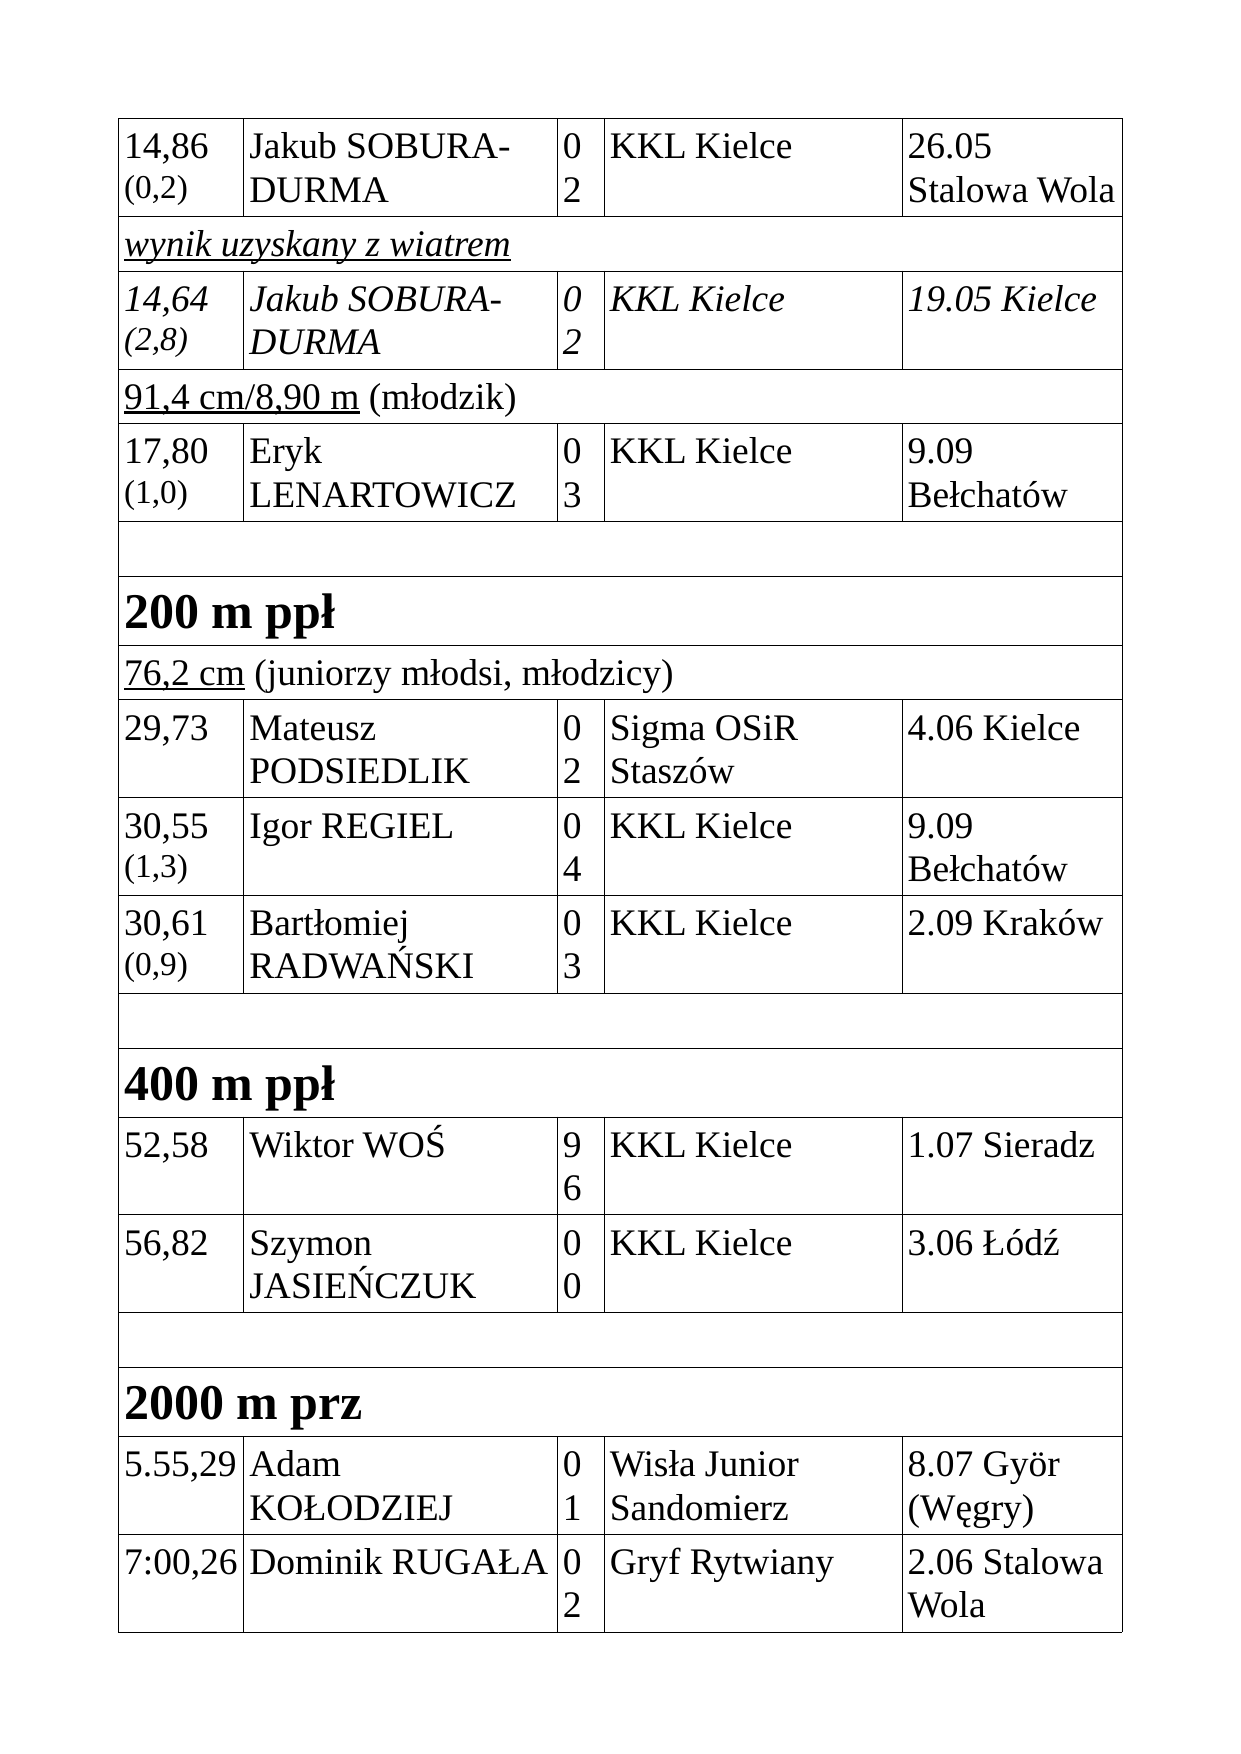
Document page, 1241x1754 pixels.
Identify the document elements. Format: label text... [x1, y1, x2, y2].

table_cell 30,55 (1,3) [119, 798, 243, 895]
table_cell 04 [558, 798, 604, 895]
table_cell 03 [558, 424, 604, 521]
table_cell 17,80 (1,0) [119, 424, 243, 521]
table_cell [119, 1313, 1122, 1367]
table_cell 14,64 (2,8) [119, 272, 243, 368]
table_cell 76,2 cm (juniorzy młodsi, młodzicy) [119, 646, 1122, 699]
table_cell Eryk LENARTOWICZ [244, 424, 557, 521]
table_cell 400 m ppł [119, 1049, 1122, 1117]
table_cell 8.07 Györ (Węgry) [903, 1437, 1122, 1534]
table_cell 1.07 Sieradz [903, 1118, 1122, 1214]
table_cell Sigma OSiR Staszów [605, 700, 902, 797]
table_cell 4.06 Kielce [903, 700, 1122, 797]
table_cell Bartłomiej RADWAŃSKI [244, 896, 557, 993]
table_cell 56,82 [119, 1215, 243, 1312]
table_cell KKL Kielce [605, 119, 902, 216]
table_cell 14,86 (0,2) [119, 119, 243, 216]
table_cell [119, 994, 1122, 1047]
table_cell Mateusz PODSIEDLIK [244, 700, 557, 797]
table_cell 52,58 [119, 1118, 243, 1214]
table_cell Dominik RUGAŁA [244, 1535, 557, 1632]
table_cell 5.55,29 [119, 1437, 243, 1534]
table_cell 200 m ppł [119, 577, 1122, 645]
table_cell KKL Kielce [605, 896, 902, 993]
table_cell KKL Kielce [605, 272, 902, 368]
table_cell Szymon JASIEŃCZUK [244, 1215, 557, 1312]
table_cell 96 [558, 1118, 604, 1214]
table_cell Adam KOŁODZIEJ [244, 1437, 557, 1534]
table_cell 19.05 Kielce [903, 272, 1122, 368]
table_cell 02 [558, 119, 604, 216]
table_cell Wisła Junior Sandomierz [605, 1437, 902, 1534]
table_cell 30,61 (0,9) [119, 896, 243, 993]
table_cell 3.06 Łódź [903, 1215, 1122, 1312]
table_cell 2000 m prz [119, 1368, 1122, 1436]
table_cell 7:00,26 [119, 1535, 243, 1632]
table_cell 26.05 Stalowa Wola [903, 119, 1122, 216]
table_cell Wiktor WOŚ [244, 1118, 557, 1214]
table_cell 00 [558, 1215, 604, 1312]
table_cell Jakub SOBURA-DURMA [244, 119, 557, 216]
table_cell 03 [558, 896, 604, 993]
table_cell 2.06 Stalowa Wola [903, 1535, 1122, 1632]
table_cell 9.09 Bełchatów [903, 424, 1122, 521]
table_cell 29,73 [119, 700, 243, 797]
table_cell KKL Kielce [605, 1118, 902, 1214]
table_cell wynik uzyskany z wiatrem [119, 217, 1122, 271]
table_cell 91,4 cm/8,90 m (młodzik) [119, 370, 1122, 423]
table_cell Gryf Rytwiany [605, 1535, 902, 1632]
table_cell KKL Kielce [605, 1215, 902, 1312]
table_cell 02 [558, 700, 604, 797]
table_cell 01 [558, 1437, 604, 1534]
table_cell Jakub SOBURA-DURMA [244, 272, 557, 368]
table_cell KKL Kielce [605, 798, 902, 895]
table_cell 2.09 Kraków [903, 896, 1122, 993]
table_cell 02 [558, 272, 604, 368]
table_cell 02 [558, 1535, 604, 1632]
table_cell KKL Kielce [605, 424, 902, 521]
table_cell [119, 522, 1122, 576]
table_cell 9.09 Bełchatów [903, 798, 1122, 895]
table_cell Igor REGIEL [244, 798, 557, 895]
